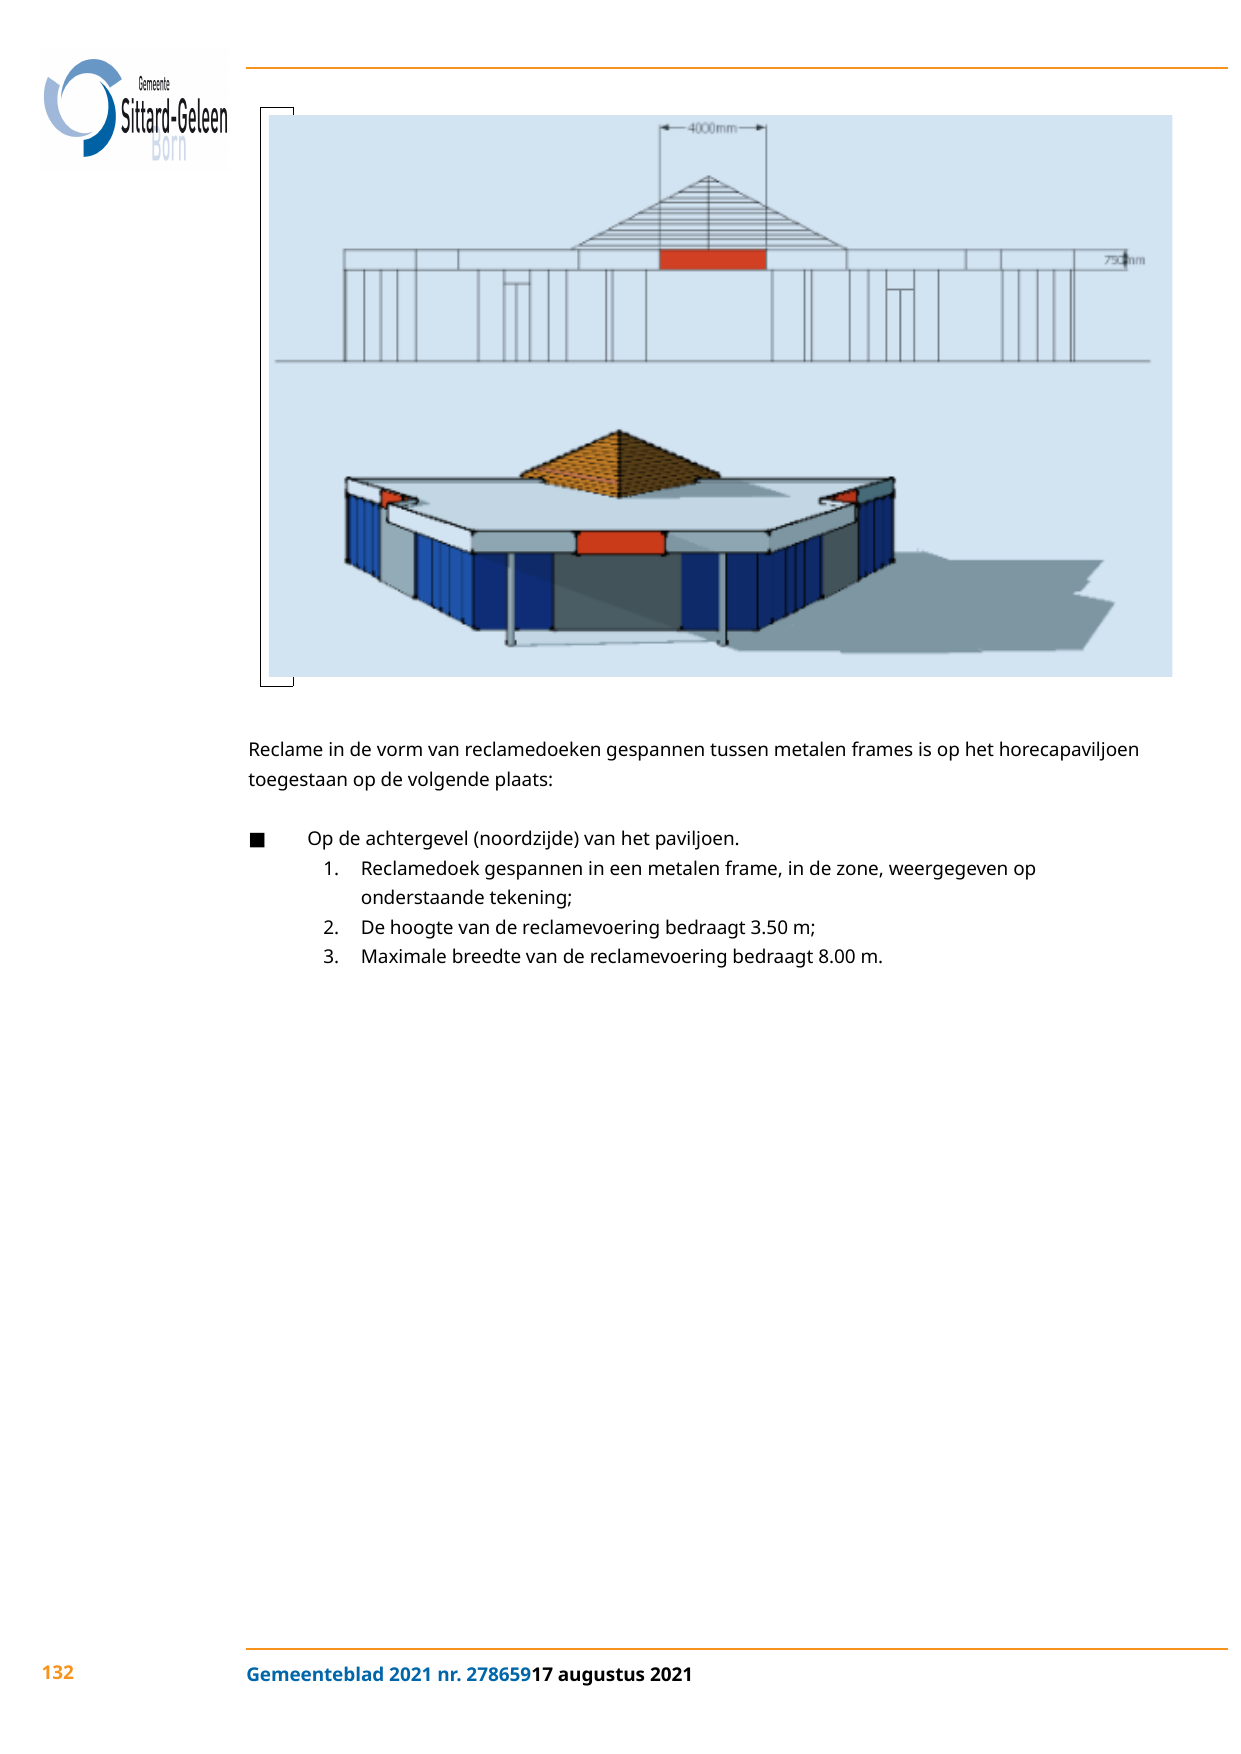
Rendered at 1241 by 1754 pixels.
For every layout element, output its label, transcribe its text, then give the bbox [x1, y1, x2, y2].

picture [41, 47, 231, 172]
text Reclame in de vorm van reclamedoeken gespannen tussen metalen frames is op het horecapaviljoen toegestaan op de volgende plaats: [248, 737, 1152, 792]
list Maximale breedte van de reclamevoering bedraagt 8.00 m. [323, 944, 1152, 969]
list Op de achtergevel (noordzijde) van het paviljoen. [248, 825, 1152, 851]
list Reclamedoek gespannen in een metalen frame, in de zone, weergegeven op onderstaande tekening; [323, 855, 1152, 910]
picture [268, 115, 1173, 677]
list De hoogte van de reclamevoering bedraagt 3.50 m; [323, 914, 1152, 940]
